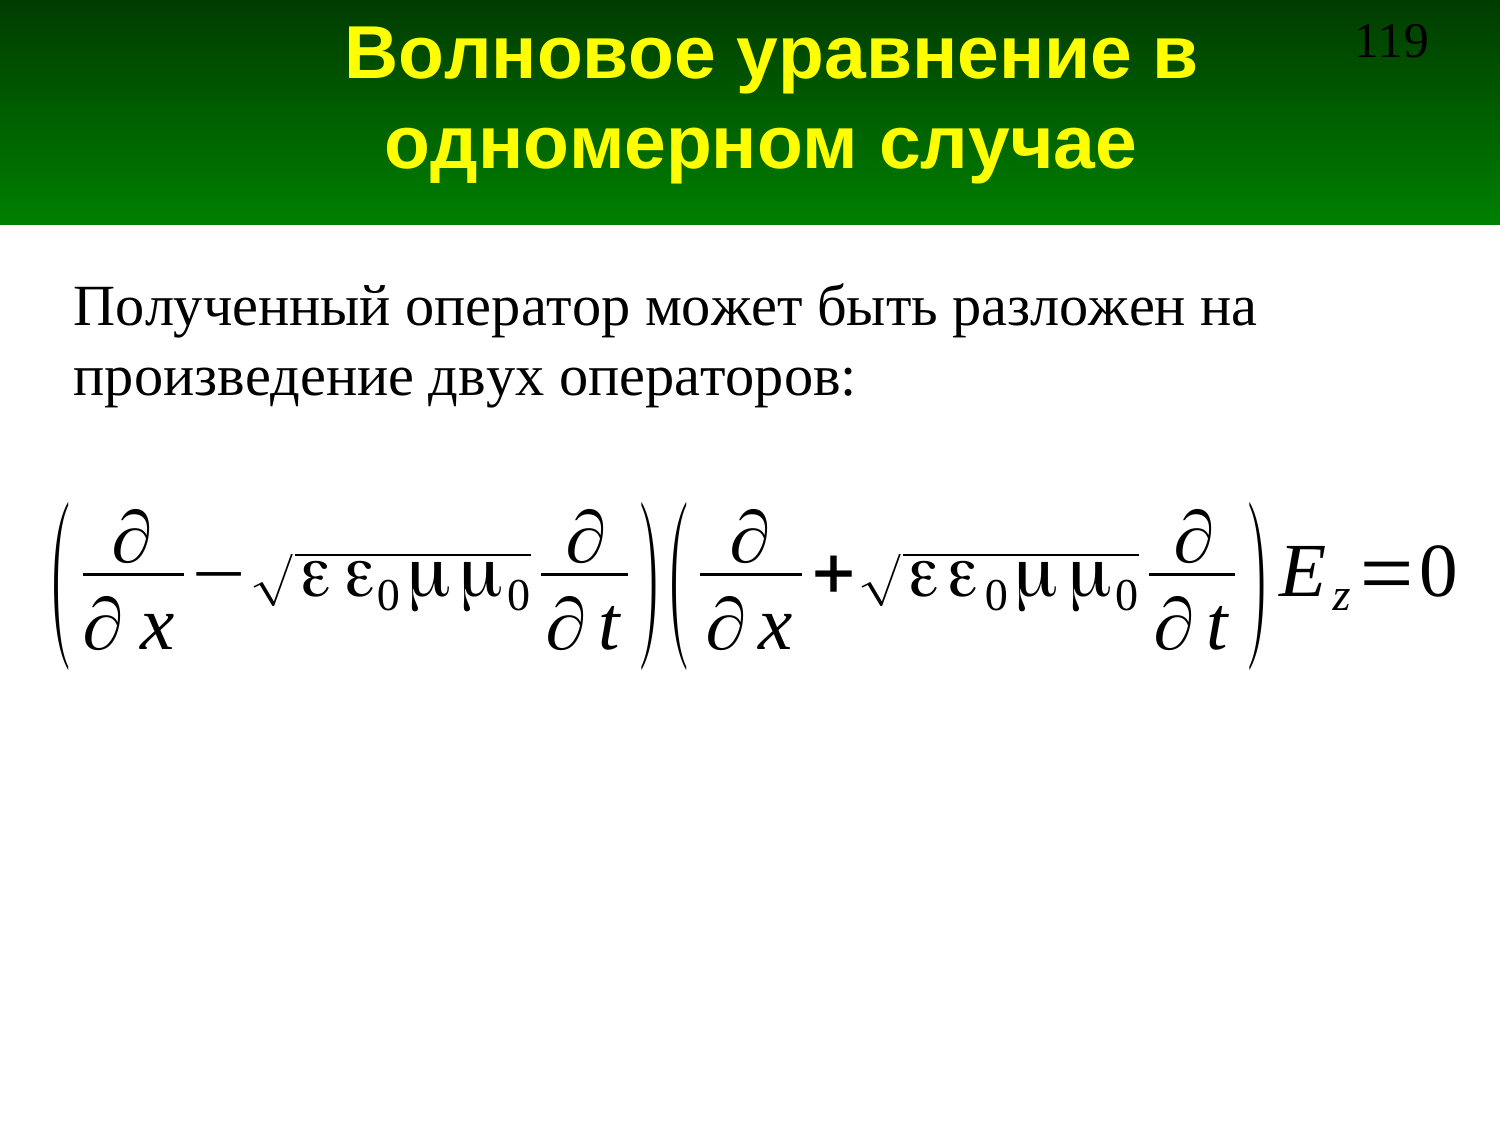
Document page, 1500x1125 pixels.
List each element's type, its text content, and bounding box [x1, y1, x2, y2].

title Волновое уравнение в одномерном случае [123, 0, 1399, 192]
text_box Полученный оператор может быть разложен на произведение двух операторов: [59, 259, 1441, 485]
chart [29, 496, 1480, 673]
